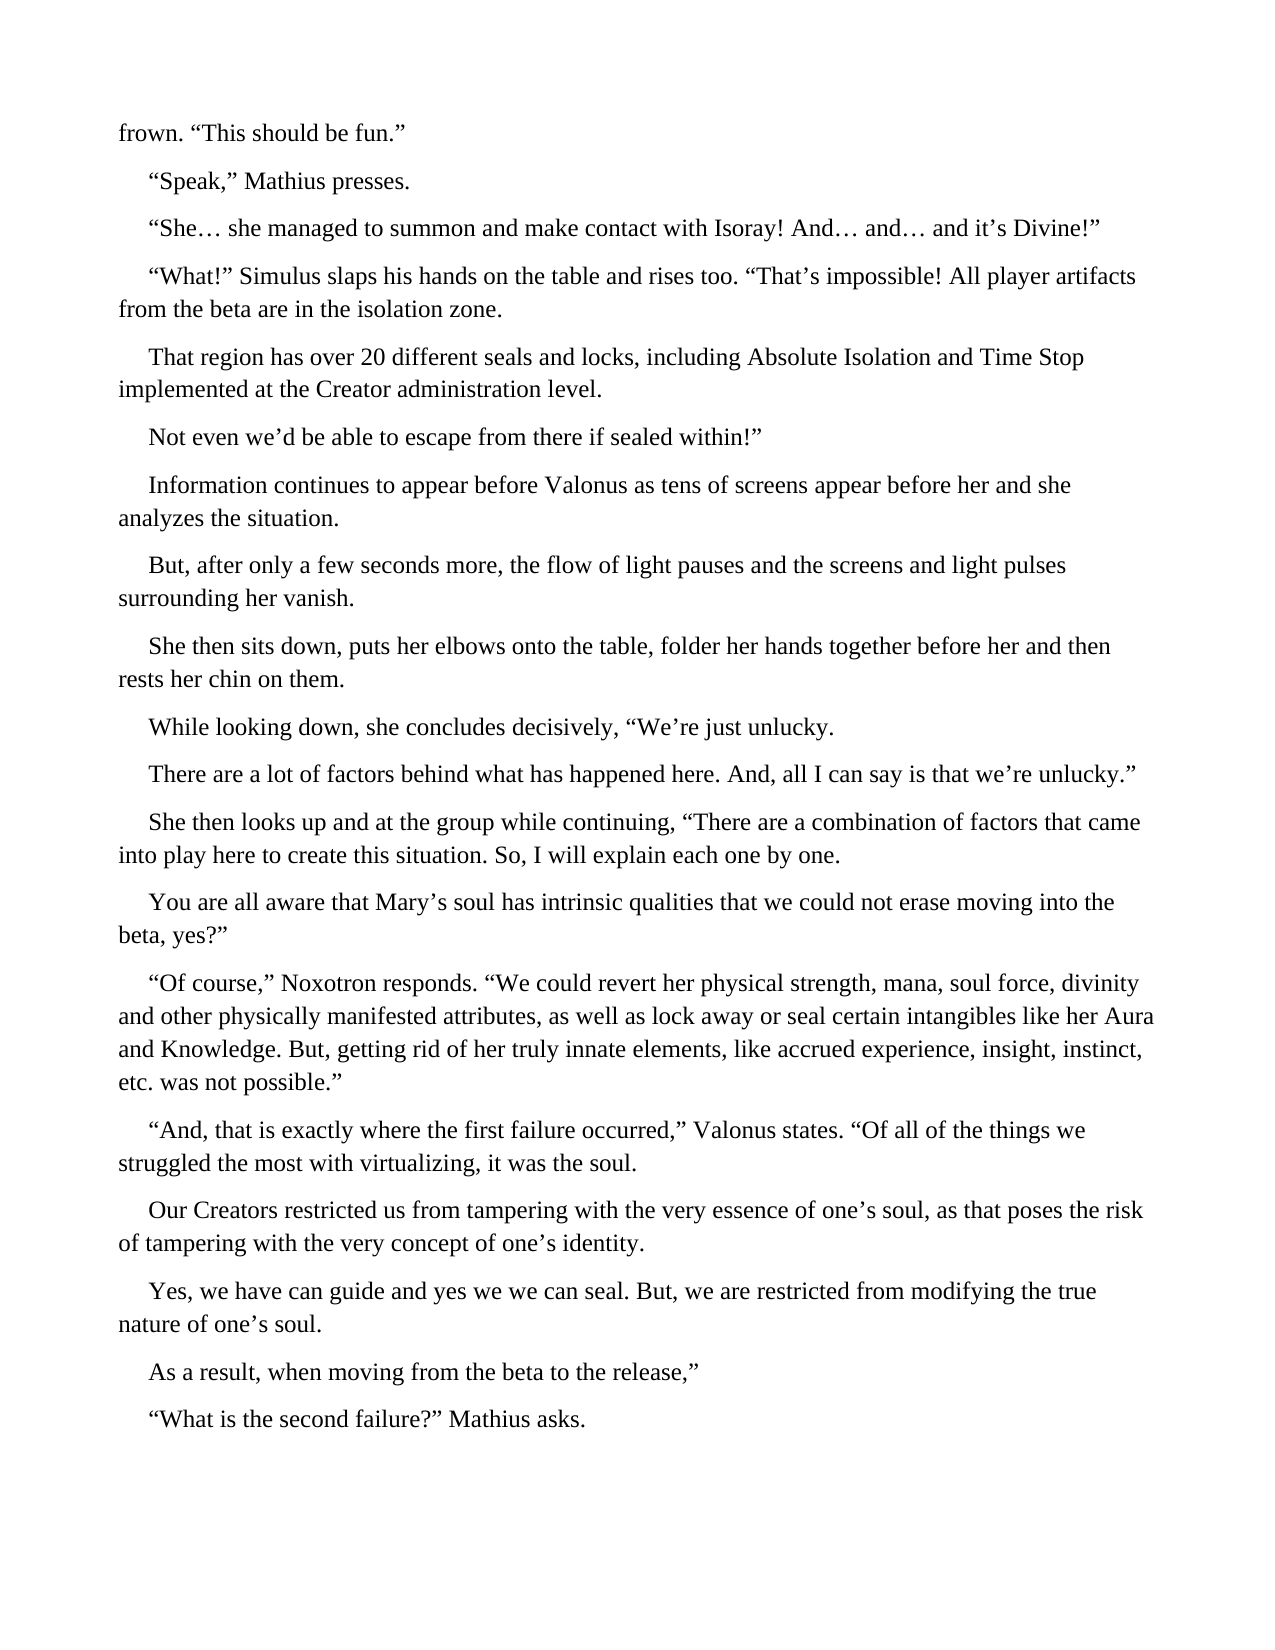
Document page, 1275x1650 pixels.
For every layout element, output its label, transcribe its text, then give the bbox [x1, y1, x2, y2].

text Yes, we have can guide and yes we we can seal. But, we are restricted from modifying the true nature of one’s soul. [118, 1276, 1157, 1338]
text Our Creators restricted us from tampering with the very essence of one’s soul, as that poses the risk of tampering with the very concept of one’s identity. [118, 1195, 1157, 1257]
text “What!” Simulus slaps his hands on the table and rises too. “That’s impossible! All player artifacts from the beta are in the isolation zone. [118, 261, 1157, 323]
text She then sits down, puts her elbows onto the table, folder her hands together before her and then rests her chin on them. [118, 631, 1157, 693]
text “Speak,” Mathius presses. [118, 166, 1157, 194]
text “And, that is exactly where the first failure occurred,” Valonus states. “Of all of the things we struggled the most with virtualizing, it was the soul. [118, 1115, 1157, 1177]
text But, after only a few seconds more, the flow of light pauses and the screens and light pulses surrounding her vanish. [118, 550, 1157, 612]
text “What is the second failure?” Mathius asks. [118, 1404, 1157, 1433]
text As a result, when moving from the beta to the release,” [118, 1357, 1157, 1385]
text “She… she managed to summon and make contact with Isoray! And… and… and it’s Divine!” [118, 213, 1157, 242]
text Information continues to appear before Valonus as tens of screens appear before her and she analyzes the situation. [118, 470, 1157, 532]
text Not even we’d be able to escape from there if sealed within!” [118, 422, 1157, 451]
text There are a lot of factors behind what has happened here. And, all I can say is that we’re unlucky.” [118, 759, 1157, 788]
text You are all aware that Mary’s soul has intrinsic qualities that we could not erase moving into the beta, yes?” [118, 887, 1157, 949]
text frown. “This should be fun.” [118, 118, 1157, 147]
text She then looks up and at the group while continuing, “There are a combination of factors that came into play here to create this situation. So, I will explain each one by one. [118, 807, 1157, 869]
text While looking down, she concludes decisively, “We’re just unlucky. [118, 712, 1157, 740]
text That region has over 20 different seals and locks, including Absolute Isolation and Time Stop implemented at the Creator administration level. [118, 342, 1157, 403]
text “Of course,” Noxotron responds. “We could revert her physical strength, mana, soul force, divinity and other physically manifested attributes, as well as lock away or seal certain intangibles like her Aura and Knowledge. But, getting rid of her truly innate elements, like accrued experience, insight, instinct, etc. was not possible.” [118, 968, 1157, 1096]
